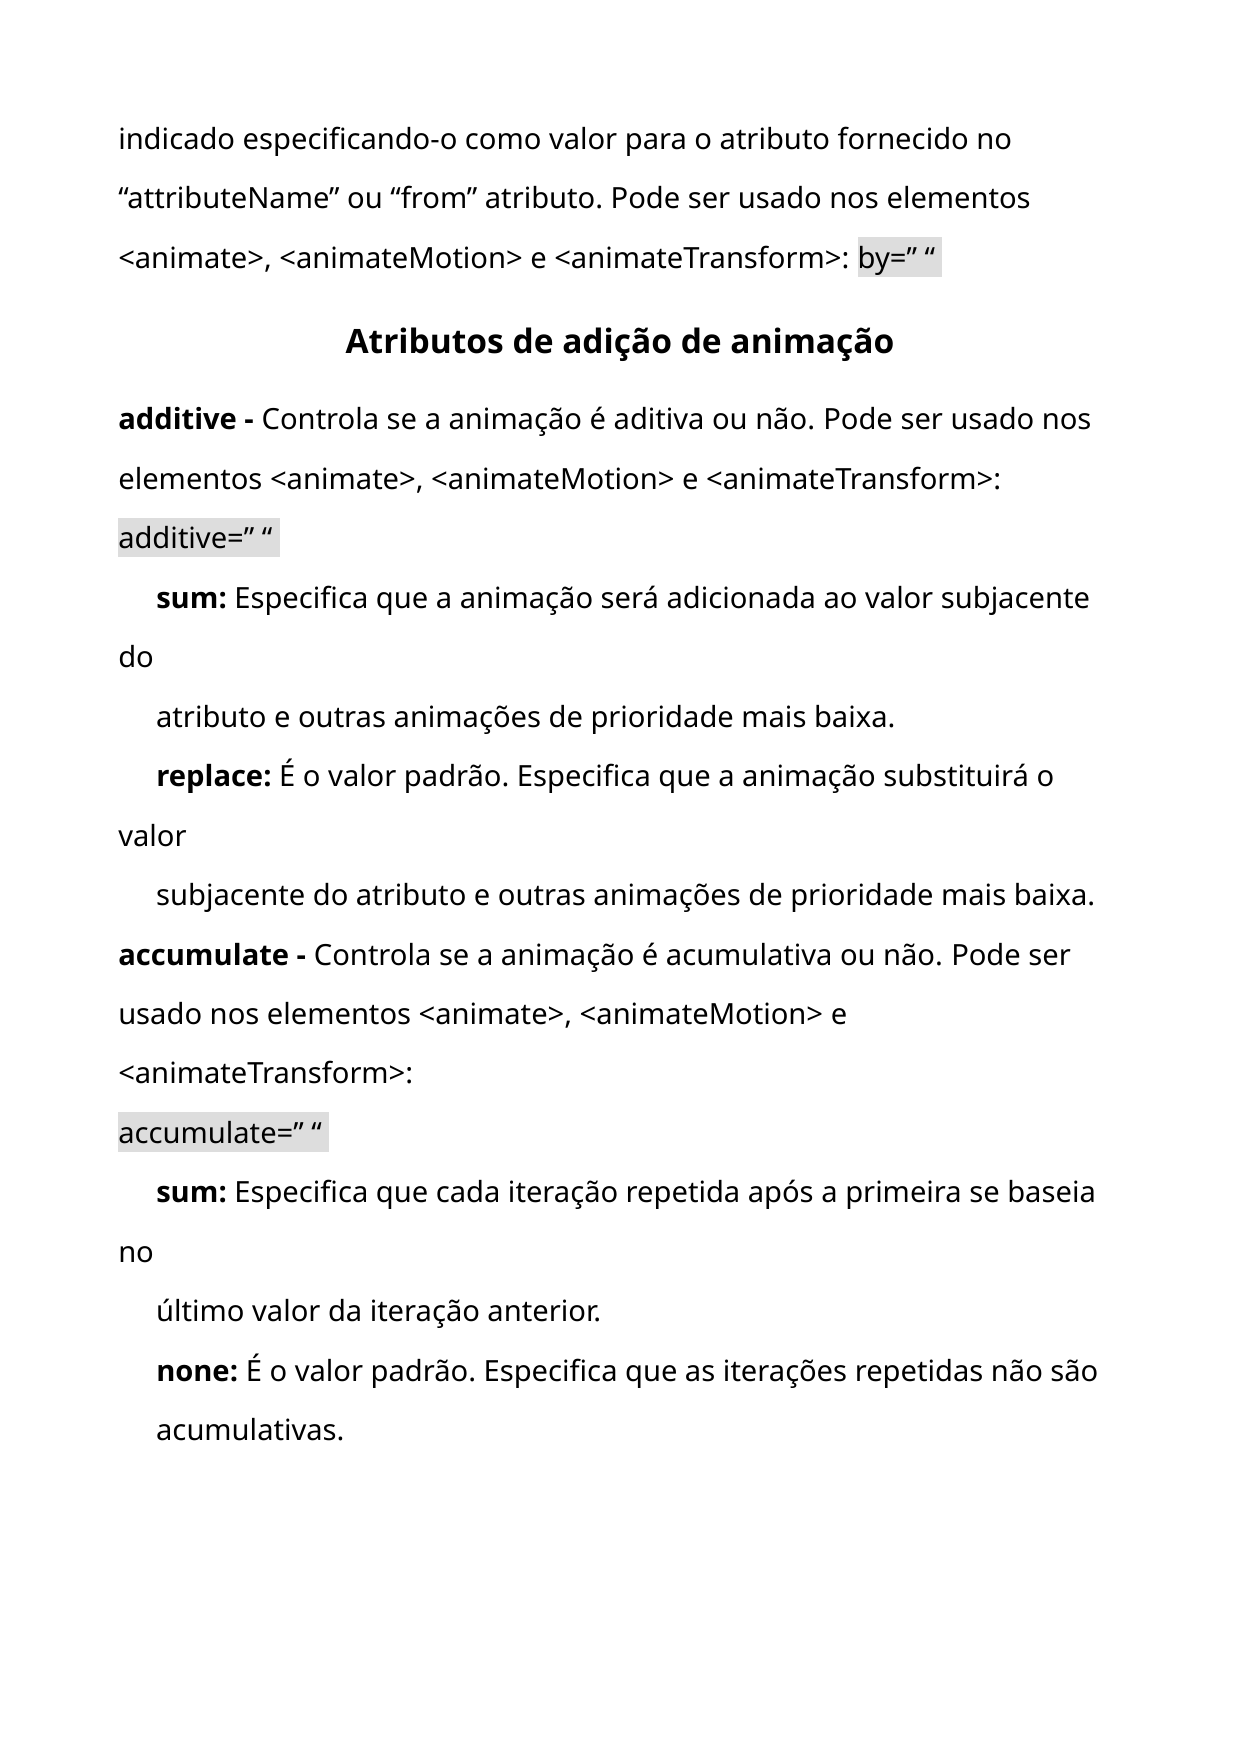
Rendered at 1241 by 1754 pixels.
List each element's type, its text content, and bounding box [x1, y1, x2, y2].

text indicado especificando-o como valor para o atributo fornecido no “attributeName” ou “from” atributo. Pode ser usado nos elementos <animate>, <animateMotion> e <animateTransform>: by=” “ [118, 118, 1122, 277]
text subjacente do atributo e outras animações de prioridade mais baixa. [118, 874, 1122, 914]
text accumulate - Controla se a animação é acumulativa ou não. Pode ser usado nos elementos <animate>, <animateMotion> e <animateTransform>: [118, 934, 1122, 1092]
text acumulativas. [118, 1409, 1122, 1449]
text último valor da iteração anterior. [118, 1291, 1122, 1330]
text additive=” “ [118, 517, 1122, 557]
subtitle Atributos de adição de animação [118, 317, 1122, 363]
text sum: Especifica que cada iteração repetida após a primeira se baseia no [118, 1172, 1122, 1271]
text replace: É o valor padrão. Especifica que a animação substituirá o valor [118, 755, 1122, 854]
text accumulate=” “ [118, 1112, 1122, 1152]
text sum: Especifica que a animação será adicionada ao valor subjacente do [118, 577, 1122, 676]
text atributo e outras animações de prioridade mais baixa. [118, 696, 1122, 736]
text additive - Controla se a animação é aditiva ou não. Pode ser usado nos elementos <animate>, <animateMotion> e <animateTransform>: [118, 398, 1122, 498]
text none: É o valor padrão. Especifica que as iterações repetidas não são [118, 1350, 1122, 1390]
